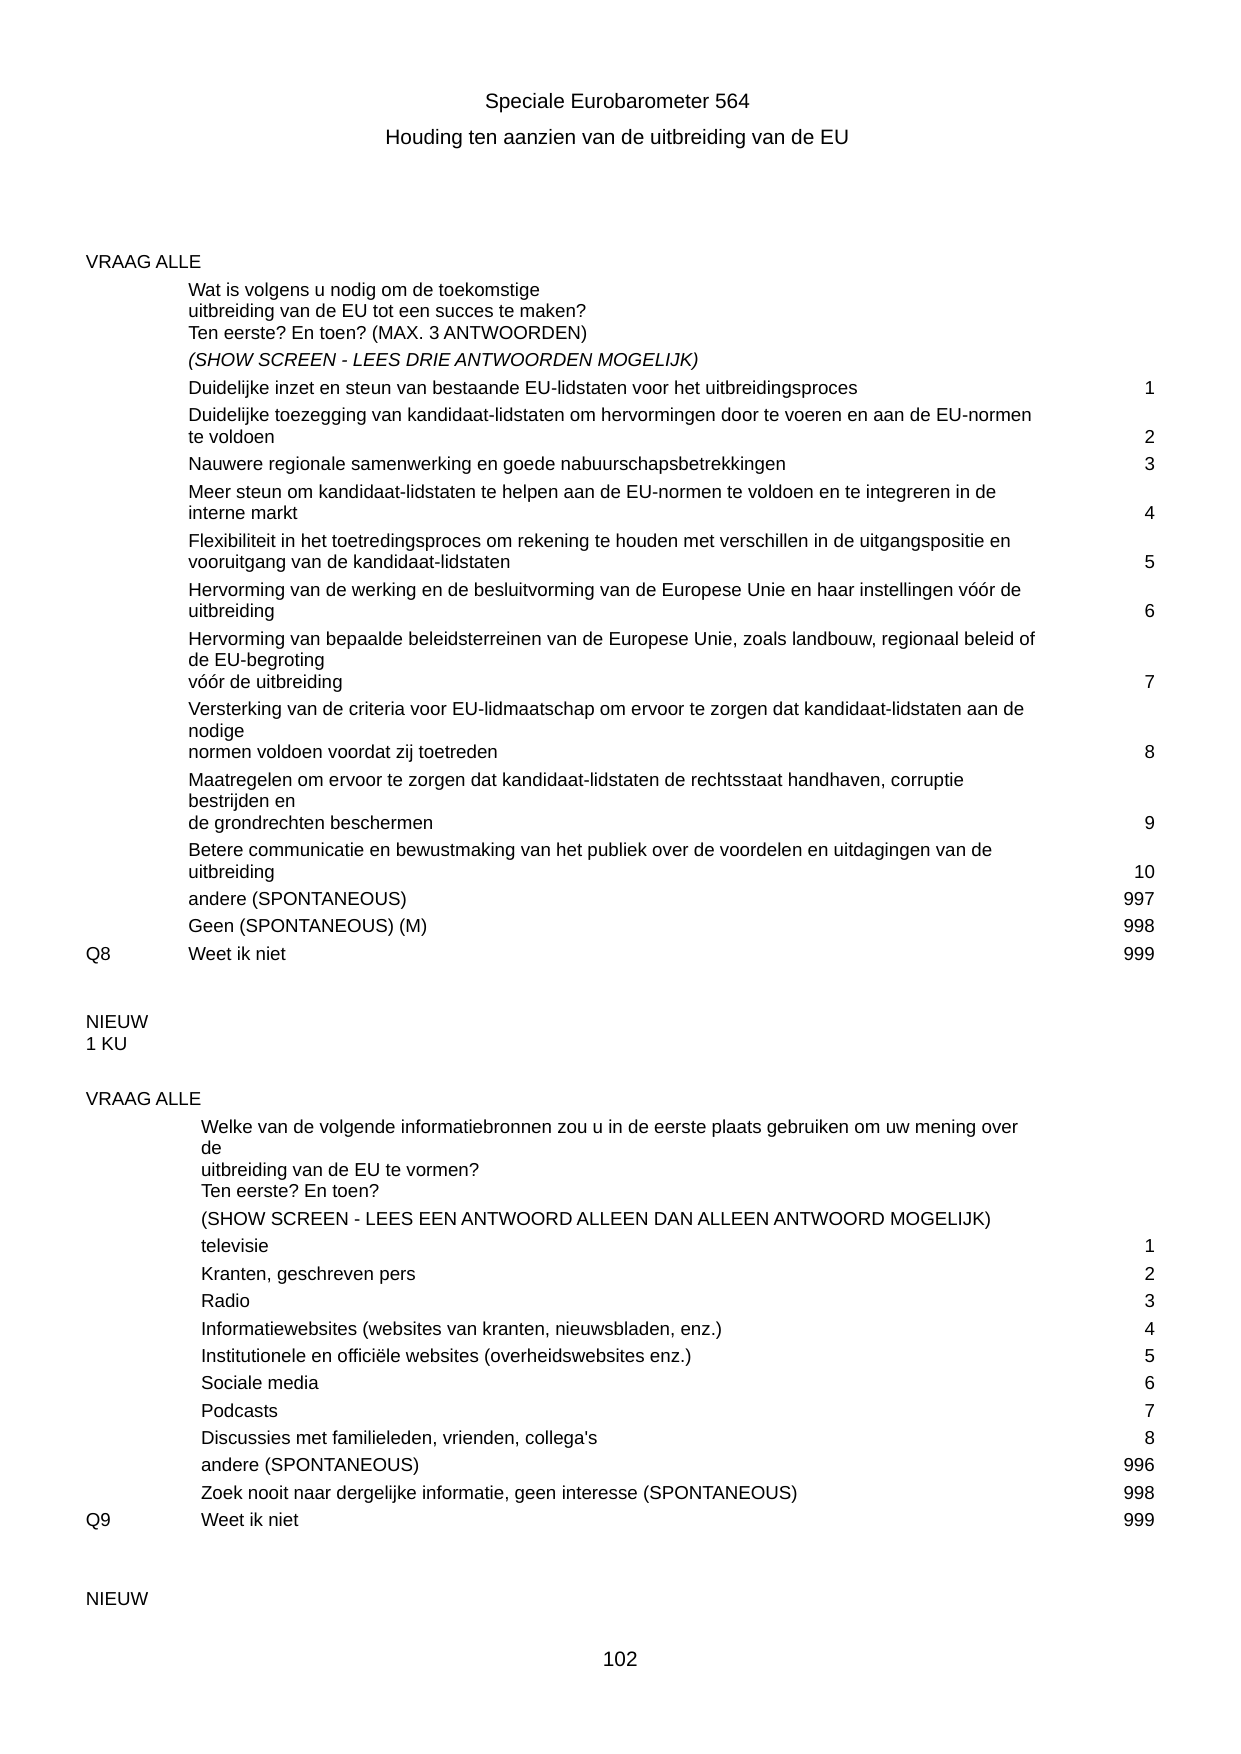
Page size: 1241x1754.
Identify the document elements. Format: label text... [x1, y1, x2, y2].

table_cell andere (SPONTANEOUS) [198, 1451, 1038, 1479]
table_cell [1046, 1057, 1157, 1113]
table_cell 1 [1038, 1232, 1157, 1259]
table_cell 1 [1038, 374, 1157, 401]
table_cell 8 [1038, 1424, 1157, 1451]
table_cell 997 [1038, 885, 1157, 912]
table_cell Hervorming van bepaalde beleidsterreinen van de Europese Unie, zoals landbouw, regionaal beleid of de EU-begroting vóór de uitbreiding [185, 624, 1038, 695]
table_cell [1046, 1205, 1157, 1232]
table_cell 7 [1038, 624, 1157, 695]
table_cell Institutionele en officiële websites (overheidswebsites enz.) [198, 1342, 1038, 1369]
table_header VRAAG ALLE [83, 220, 1046, 276]
table_cell Duidelijke toezegging van kandidaat-lidstaten om hervormingen door te voeren en aan de EU-normen te voldoen [185, 401, 1038, 450]
table_cell [1046, 1000, 1157, 1057]
table_cell 6 [1038, 575, 1157, 624]
table_cell 3 [1038, 1287, 1157, 1314]
table_cell VRAAG ALLE [83, 1057, 1046, 1113]
table_cell [1038, 967, 1157, 999]
table_cell [83, 1534, 198, 1564]
table_cell 9 [1038, 765, 1157, 836]
table_cell Weet ik niet [198, 1506, 1038, 1533]
table_cell NIEUW 1 KU [83, 1000, 1046, 1057]
table_cell 5 [1038, 1342, 1157, 1369]
table_cell [1046, 346, 1157, 374]
table_cell Flexibiliteit in het toetredingsproces om rekening te houden met verschillen in de uitgangspositie en vooruitgang van de kandidaat-lidstaten [185, 526, 1038, 575]
table_cell [1046, 1564, 1157, 1612]
table_cell [83, 967, 185, 999]
table_cell Zoek nooit naar dergelijke informatie, geen interesse (SPONTANEOUS) [198, 1479, 1038, 1506]
table_cell Meer steun om kandidaat-lidstaten te helpen aan de EU-normen te voldoen en te integreren in de interne markt [185, 478, 1038, 526]
table_cell [1046, 276, 1157, 346]
table_cell 999 [1038, 1506, 1157, 1533]
table_cell 10 [1038, 836, 1157, 885]
table_cell 996 [1038, 1451, 1157, 1479]
table_cell Duidelijke inzet en steun van bestaande EU-lidstaten voor het uitbreidingsproces [185, 374, 1038, 401]
table_cell Podcasts [198, 1397, 1038, 1424]
table_cell 6 [1038, 1369, 1157, 1397]
table_cell 7 [1038, 1397, 1157, 1424]
table_cell 2 [1038, 1260, 1157, 1287]
table_cell NIEUW [83, 1564, 1046, 1612]
table_cell Q9 [83, 1113, 198, 1533]
table_cell 999 [1038, 940, 1157, 967]
table_cell Q8 [83, 276, 185, 967]
table_cell Informatiewebsites (websites van kranten, nieuwsbladen, enz.) [198, 1314, 1038, 1342]
table_cell televisie [198, 1232, 1038, 1259]
table_cell (SHOW SCREEN - LEES DRIE ANTWOORDEN MOGELIJK) [185, 346, 1046, 374]
table_cell Versterking van de criteria voor EU-lidmaatschap om ervoor te zorgen dat kandidaat-lidstaten aan de nodige normen voldoen voordat zij toetreden [185, 695, 1038, 765]
table_cell 4 [1038, 478, 1157, 526]
table_cell (SHOW SCREEN - LEES EEN ANTWOORD ALLEEN DAN ALLEEN ANTWOORD MOGELIJK) [198, 1205, 1046, 1232]
table_cell Radio [198, 1287, 1038, 1314]
table_cell Hervorming van de werking en de besluitvorming van de Europese Unie en haar instellingen vóór de uitbreiding [185, 575, 1038, 624]
table_cell Kranten, geschreven pers [198, 1260, 1038, 1287]
table_cell [1046, 1113, 1157, 1205]
table_cell 998 [1038, 1479, 1157, 1506]
table_cell 4 [1038, 1314, 1157, 1342]
table_cell Maatregelen om ervoor te zorgen dat kandidaat-lidstaten de rechtsstaat handhaven, corruptie bestrijden en de grondrechten beschermen [185, 765, 1038, 836]
table_cell 998 [1038, 912, 1157, 940]
table_cell [185, 967, 1038, 999]
table_cell Nauwere regionale samenwerking en goede nabuurschapsbetrekkingen [185, 450, 1038, 477]
table_cell Welke van de volgende informatiebronnen zou u in de eerste plaats gebruiken om uw mening over de uitbreiding van de EU te vormen? Ten eerste? En toen? [198, 1113, 1046, 1205]
table_cell Geen (SPONTANEOUS) (M) [185, 912, 1038, 940]
table_cell Discussies met familieleden, vrienden, collega's [198, 1424, 1038, 1451]
table_cell [198, 1534, 1038, 1564]
table_cell 3 [1038, 450, 1157, 477]
table_cell 8 [1038, 695, 1157, 765]
table_cell 2 [1038, 401, 1157, 450]
table_cell [1038, 1534, 1157, 1564]
table_header [1046, 220, 1157, 276]
table_cell andere (SPONTANEOUS) [185, 885, 1038, 912]
table_cell Betere communicatie en bewustmaking van het publiek over de voordelen en uitdagingen van de uitbreiding [185, 836, 1038, 885]
table_cell 5 [1038, 526, 1157, 575]
table_cell Wat is volgens u nodig om de toekomstige uitbreiding van de EU tot een succes te maken? Ten eerste? En toen? (MAX. 3 ANTWOORDEN) [185, 276, 1046, 346]
table_cell Weet ik niet [185, 940, 1038, 967]
table_cell Sociale media [198, 1369, 1038, 1397]
